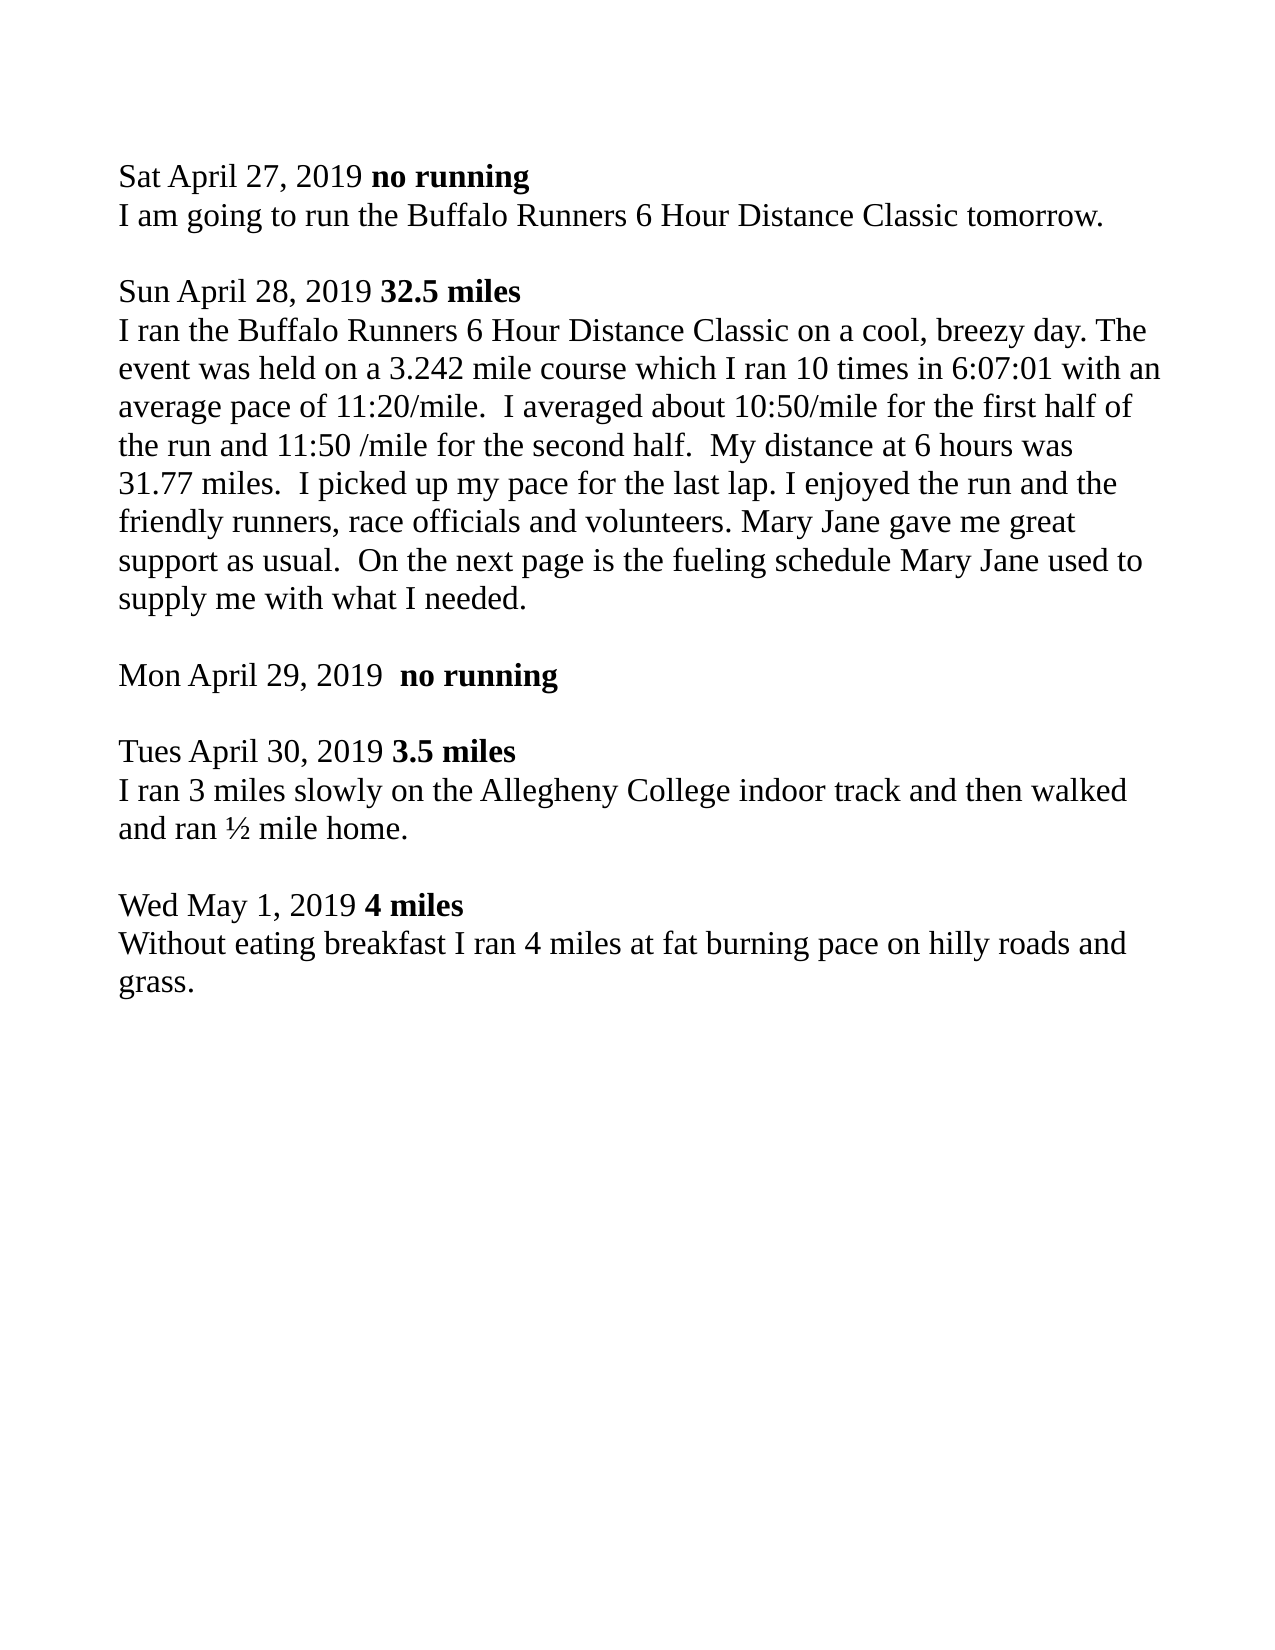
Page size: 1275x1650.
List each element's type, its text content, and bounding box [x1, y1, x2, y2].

text Sun April 28, 2019 32.5 miles [118, 271, 1161, 310]
text Tues April 30, 2019 3.5 miles [118, 731, 1161, 770]
text I ran 3 miles slowly on the Allegheny College indoor track and then walked and ran ½ mile home. [118, 770, 1161, 846]
text I ran the Buffalo Runners 6 Hour Distance Classic on a cool, breezy day. The event was held on a 3.242 mile course which I ran 10 times in 6:07:01 with an average pace of 11:20/mile. I averaged about 10:50/mile for the first half of the run and 11:50 /mile for the second half. My distance at 6 hours was 31.77 miles. I picked up my pace for the last lap. I enjoyed the run and the friendly runners, race officials and volunteers. Mary Jane gave me great support as usual. On the next page is the fueling schedule Mary Jane used to supply me with what I needed. [118, 310, 1161, 616]
text I am going to run the Buffalo Runners 6 Hour Distance Classic tomorrow. [118, 195, 1161, 233]
text Without eating breakfast I ran 4 miles at fat burning pace on hilly roads and grass. [118, 923, 1161, 1000]
text Sat April 27, 2019 no running [118, 156, 1161, 195]
text Wed May 1, 2019 4 miles [118, 885, 1161, 923]
text Mon April 29, 2019 no running [118, 655, 1161, 693]
